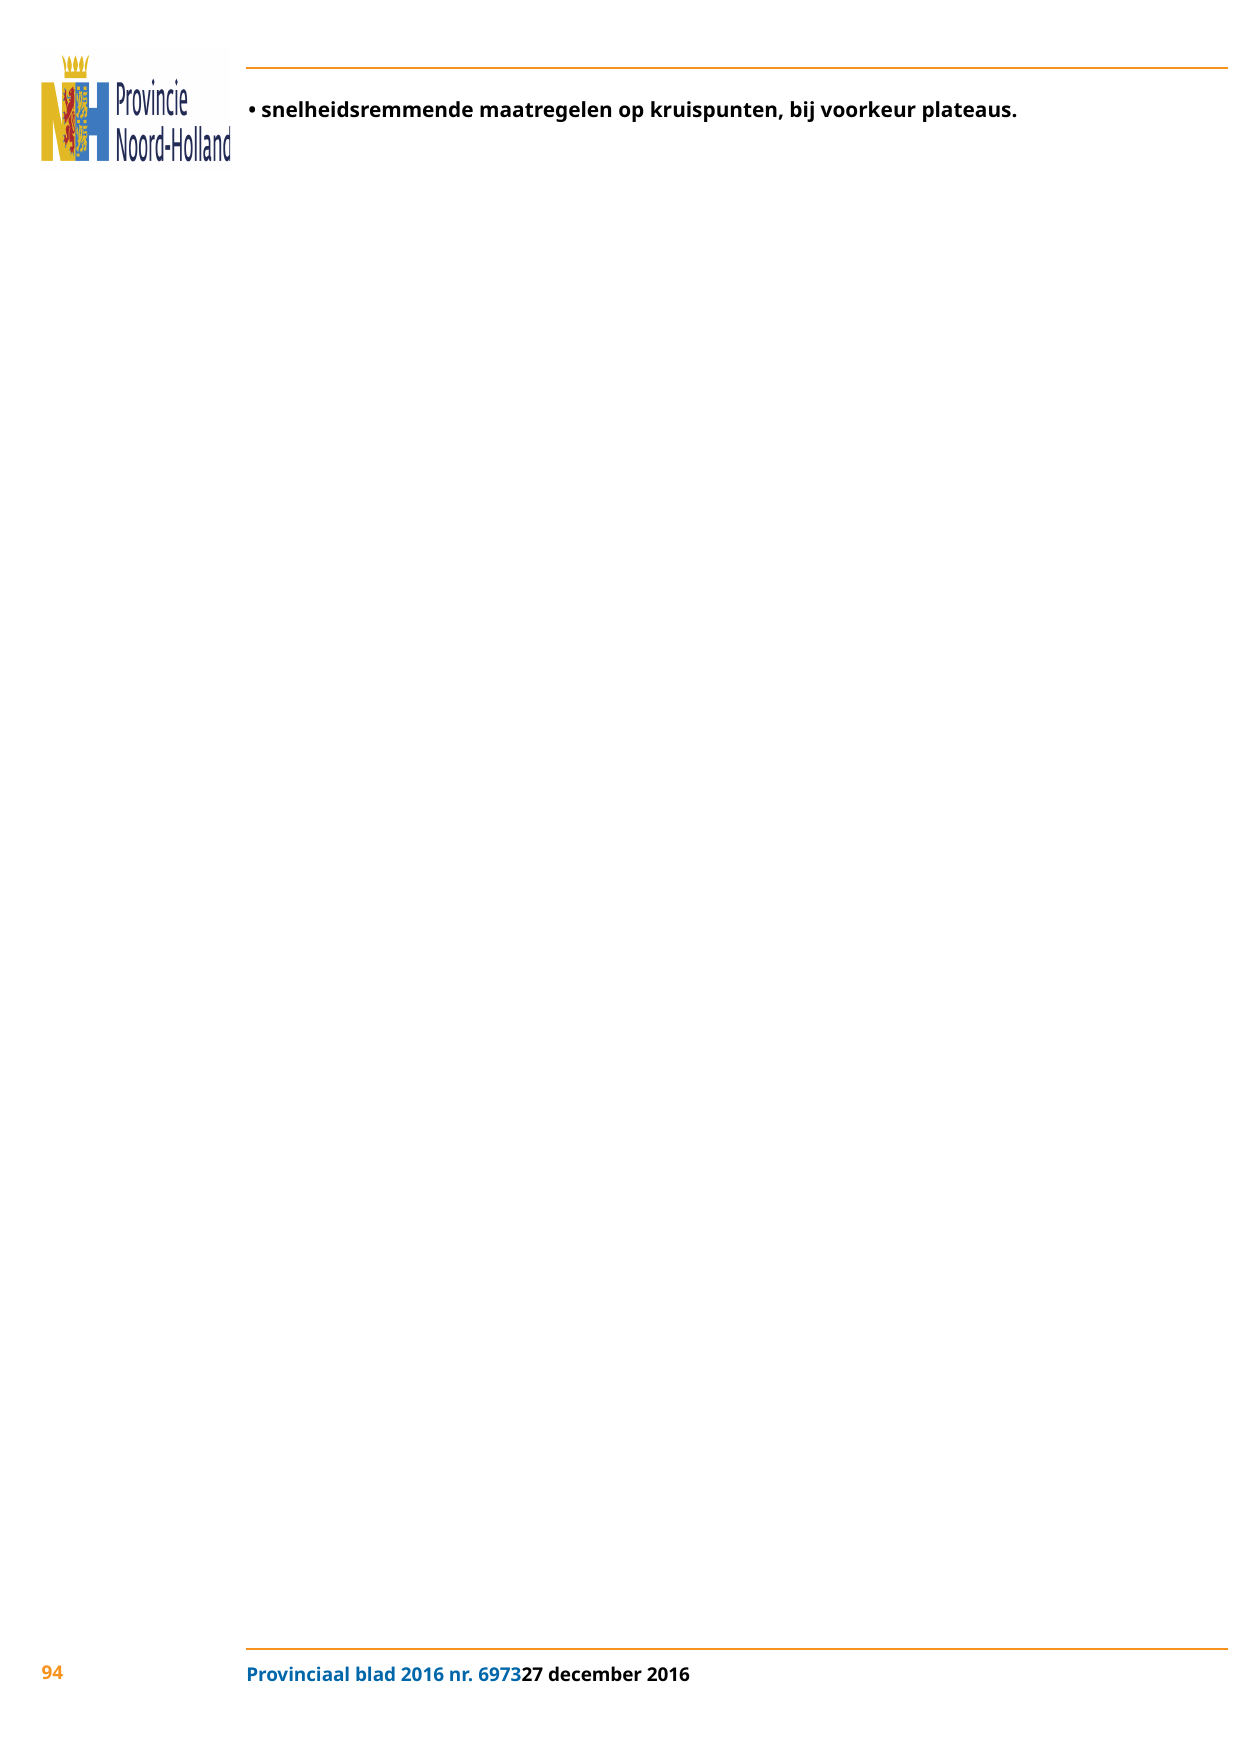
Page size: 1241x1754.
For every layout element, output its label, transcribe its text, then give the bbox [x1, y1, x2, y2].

picture [41, 47, 231, 172]
text • snelheidsremmende maatregelen op kruispunten, bij voorkeur plateaus. [248, 95, 1152, 123]
